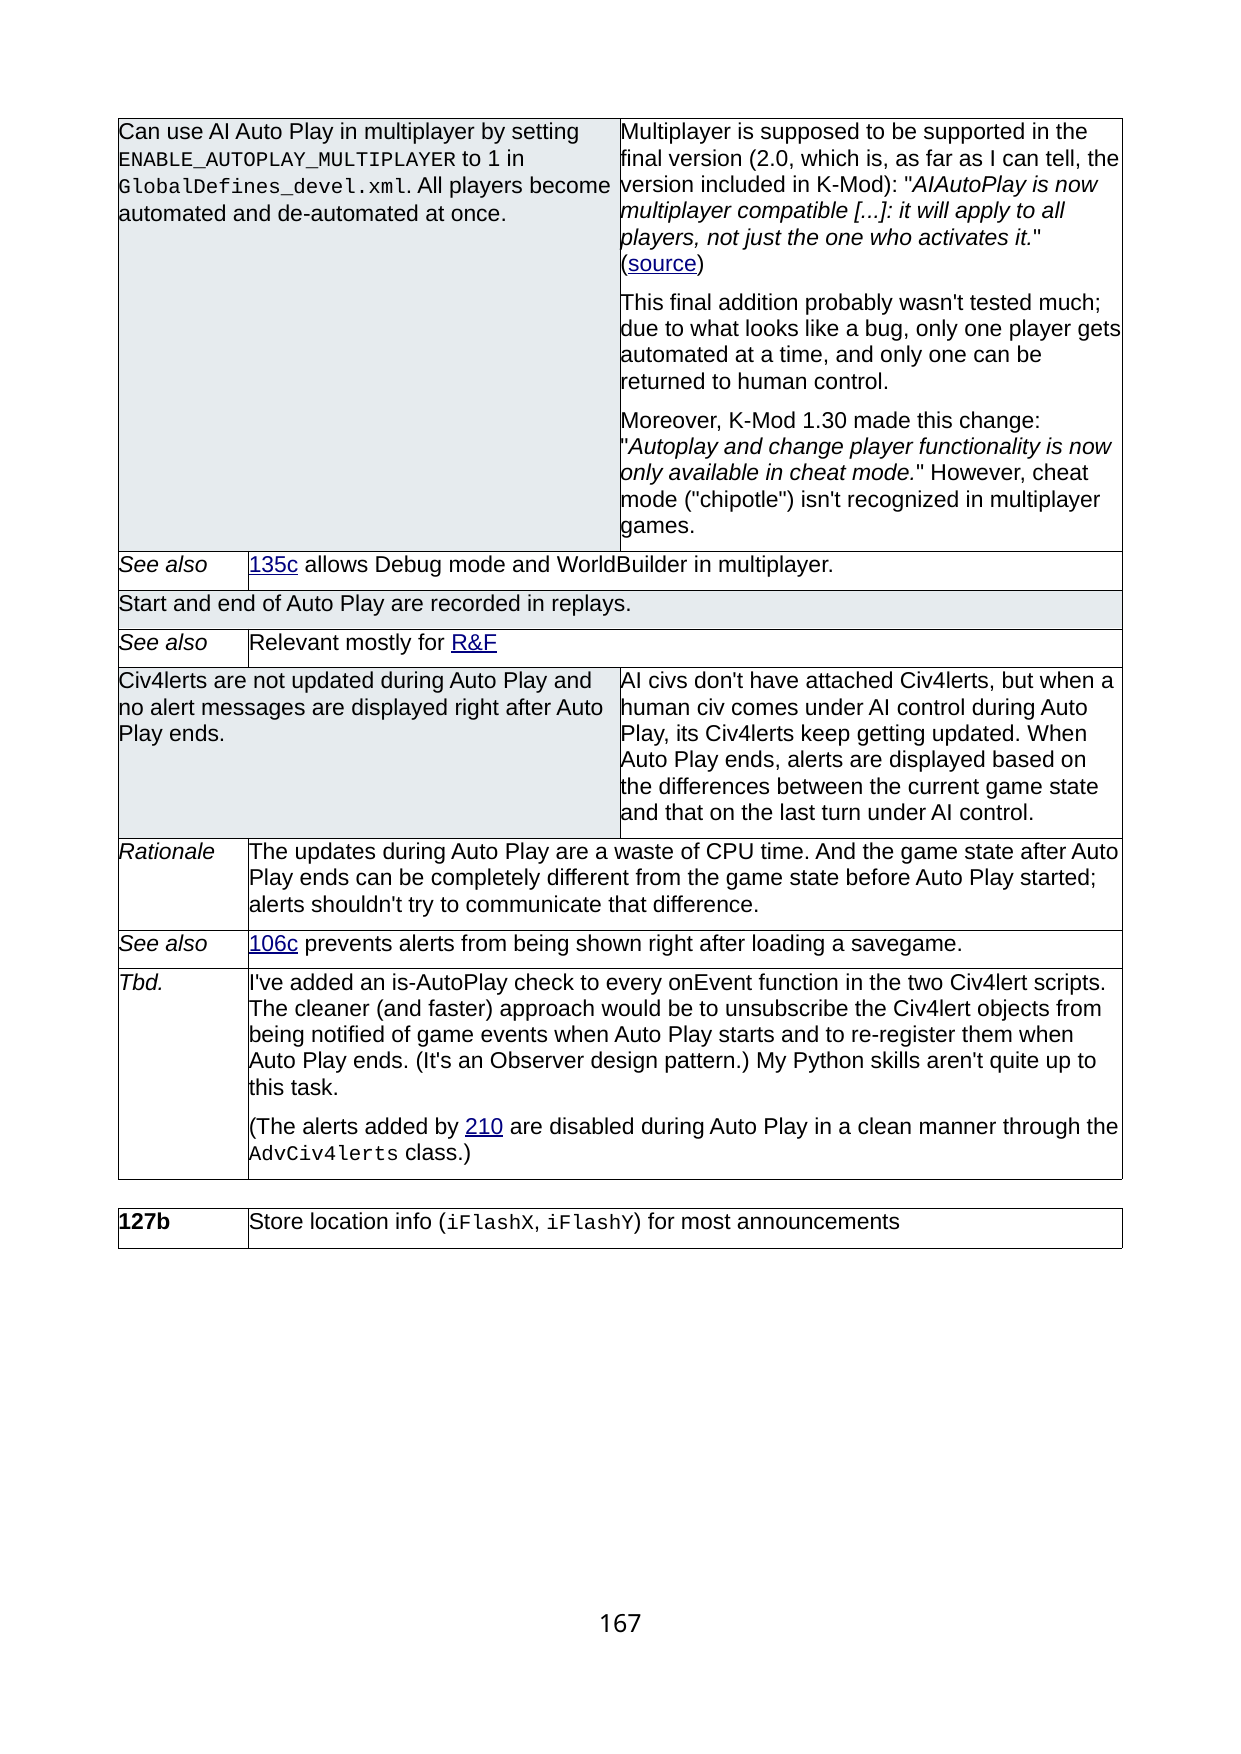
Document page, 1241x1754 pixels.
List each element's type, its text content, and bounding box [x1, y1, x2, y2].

table_cell See also [119, 552, 248, 589]
table_cell Tbd. [119, 969, 248, 1179]
table_cell I've added an is-AutoPlay check to every onEvent function in the two Civ4lert scripts. The cleaner (and faster) approach would be to unsubscribe the Civ4lert objects from being notified of game events when Auto Play starts and to re-register them when Auto Play ends. (It's an Observer design pattern.) My Python skills aren't quite up to this task. (The alerts added by 210 are disabled during Auto Play in a clean manner through the AdvCiv4lerts class.) [249, 969, 1122, 1179]
table_cell See also [119, 630, 248, 667]
table_cell 135c allows Debug mode and WorldBuilder in multiplayer. [249, 552, 1122, 589]
table_cell See also [119, 931, 248, 968]
table_cell The updates during Auto Play are a waste of CPU time. And the game state after Auto Play ends can be completely different from the game state before Auto Play started; alerts shouldn't try to communicate that difference. [249, 839, 1122, 929]
table_cell Civ4lerts are not updated during Auto Play and no alert messages are displayed right after Auto Play ends. [119, 668, 620, 838]
table_cell Start and end of Auto Play are recorded in replays. [119, 591, 1122, 628]
table_cell AI civs don't have attached Civ4lerts, but when a human civ comes under AI control during Auto Play, its Civ4lerts keep getting updated. When Auto Play ends, alerts are displayed based on the differences between the current game state and that on the last turn under AI control. [621, 668, 1122, 838]
table_cell Relevant mostly for R&F [249, 630, 1122, 667]
table_cell 106c prevents alerts from being shown right after loading a savegame. [249, 931, 1122, 968]
table_cell Can use AI Auto Play in multiplayer by setting ENABLE_AUTOPLAY_MULTIPLAYER to 1 in GlobalDefines_devel.xml. All players become automated and de-automated at once. [119, 119, 620, 551]
table_header Store location info (iFlashX, iFlashY) for most announcements [249, 1209, 1122, 1248]
table_cell Multiplayer is supposed to be supported in the final version (2.0, which is, as far as I can tell, the version included in K-Mod): "AIAutoPlay is now multiplayer compatible [...]: it will apply to all players, not just the one who activates it." (source) This final addition probably wasn't tested much; due to what looks like a bug, only one player gets automated at a time, and only one can be returned to human control. Moreover, K-Mod 1.30 made this change: "Autoplay and change player functionality is now only available in cheat mode." However, cheat mode ("chipotle") isn't recognized in multiplayer games. [621, 119, 1122, 551]
table_cell Rationale [119, 839, 248, 929]
table_header 127b [119, 1209, 248, 1248]
